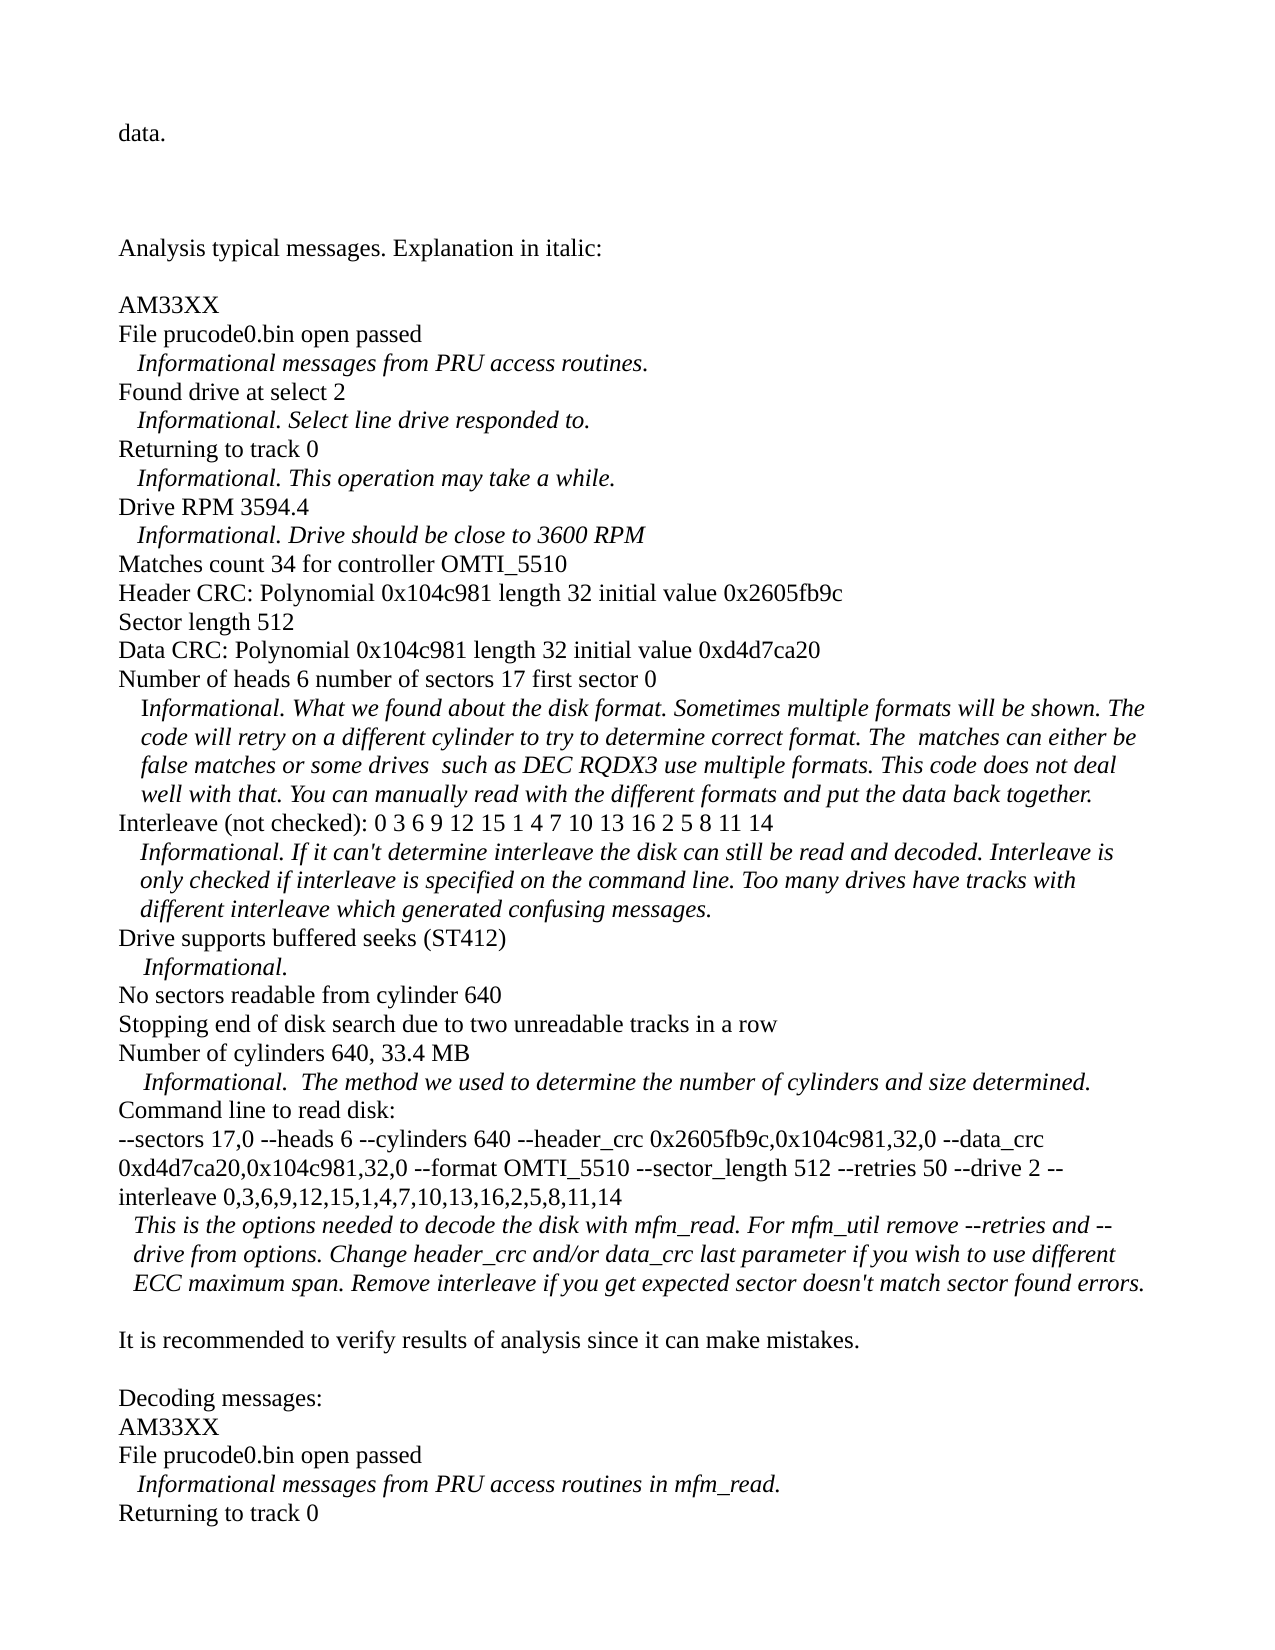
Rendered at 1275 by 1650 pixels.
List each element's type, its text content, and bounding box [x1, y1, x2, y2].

text Informational. This operation may take a while. [118, 463, 1157, 492]
text Informational. If it can't determine interleave the disk can still be read and decoded. Interleave is only checked if interleave is specified on the command line. Too many drives have tracks with different interleave which generated confusing messages. [140, 837, 1157, 923]
text File prucode0.bin open passed [118, 319, 1157, 348]
text Command line to read disk: [118, 1096, 1157, 1124]
text Informational. Drive should be close to 3600 RPM [118, 521, 1157, 549]
text This is the options needed to decode the disk with mfm_read. For mfm_util remove --retries and --drive from options. Change header_crc and/or data_crc last parameter if you wish to use different ECC maximum span. Remove interleave if you get expected sector doesn't match sector found errors. [133, 1211, 1157, 1297]
text Informational. The method we used to determine the number of cylinders and size determined. [118, 1067, 1157, 1096]
text Number of heads 6 number of sectors 17 first sector 0 [118, 664, 1157, 693]
text Drive supports buffered seeks (ST412) [118, 923, 1157, 952]
text Sector length 512 [118, 607, 1157, 636]
text Informational. [118, 952, 1157, 981]
text AM33XX [118, 291, 1157, 319]
text Returning to track 0 [118, 434, 1157, 463]
text Informational. Select line drive responded to. [118, 406, 1157, 434]
text data. [118, 118, 1157, 147]
text Stopping end of disk search due to two unreadable tracks in a row [118, 1009, 1157, 1038]
text Drive RPM 3594.4 [118, 492, 1157, 521]
text Returning to track 0 [118, 1498, 1157, 1527]
text Matches count 34 for controller OMTI_5510 [118, 549, 1157, 578]
text Found drive at select 2 [118, 377, 1157, 406]
text Decoding messages: [118, 1383, 1157, 1412]
text Informational messages from PRU access routines. [118, 348, 1157, 377]
text Data CRC: Polynomial 0x104c981 length 32 initial value 0xd4d7ca20 [118, 636, 1157, 664]
text Informational messages from PRU access routines in mfm_read. [118, 1469, 1157, 1498]
text File prucode0.bin open passed [118, 1441, 1157, 1469]
text Interleave (not checked): 0 3 6 9 12 15 1 4 7 10 13 16 2 5 8 11 14 [118, 808, 1157, 837]
text Number of cylinders 640, 33.4 MB [118, 1038, 1157, 1067]
text It is recommended to verify results of analysis since it can make mistakes. [118, 1326, 1157, 1354]
text AM33XX [118, 1412, 1157, 1441]
text Analysis typical messages. Explanation in italic: [118, 233, 1157, 262]
text Header CRC: Polynomial 0x104c981 length 32 initial value 0x2605fb9c [118, 578, 1157, 607]
text No sectors readable from cylinder 640 [118, 981, 1157, 1009]
text --sectors 17,0 --heads 6 --cylinders 640 --header_crc 0x2605fb9c,0x104c981,32,0 --data_crc 0xd4d7ca20,0x104c981,32,0 --format OMTI_5510 --sector_length 512 --retries 50 --drive 2 --interleave 0,3,6,9,12,15,1,4,7,10,13,16,2,5,8,11,14 [118, 1124, 1157, 1211]
text Informational. What we found about the disk format. Sometimes multiple formats will be shown. The code will retry on a different cylinder to try to determine correct format. The matches can either be false matches or some drives such as DEC RQDX3 use multiple formats. This code does not deal well with that. You can manually read with the different formats and put the data back together. [141, 693, 1157, 808]
